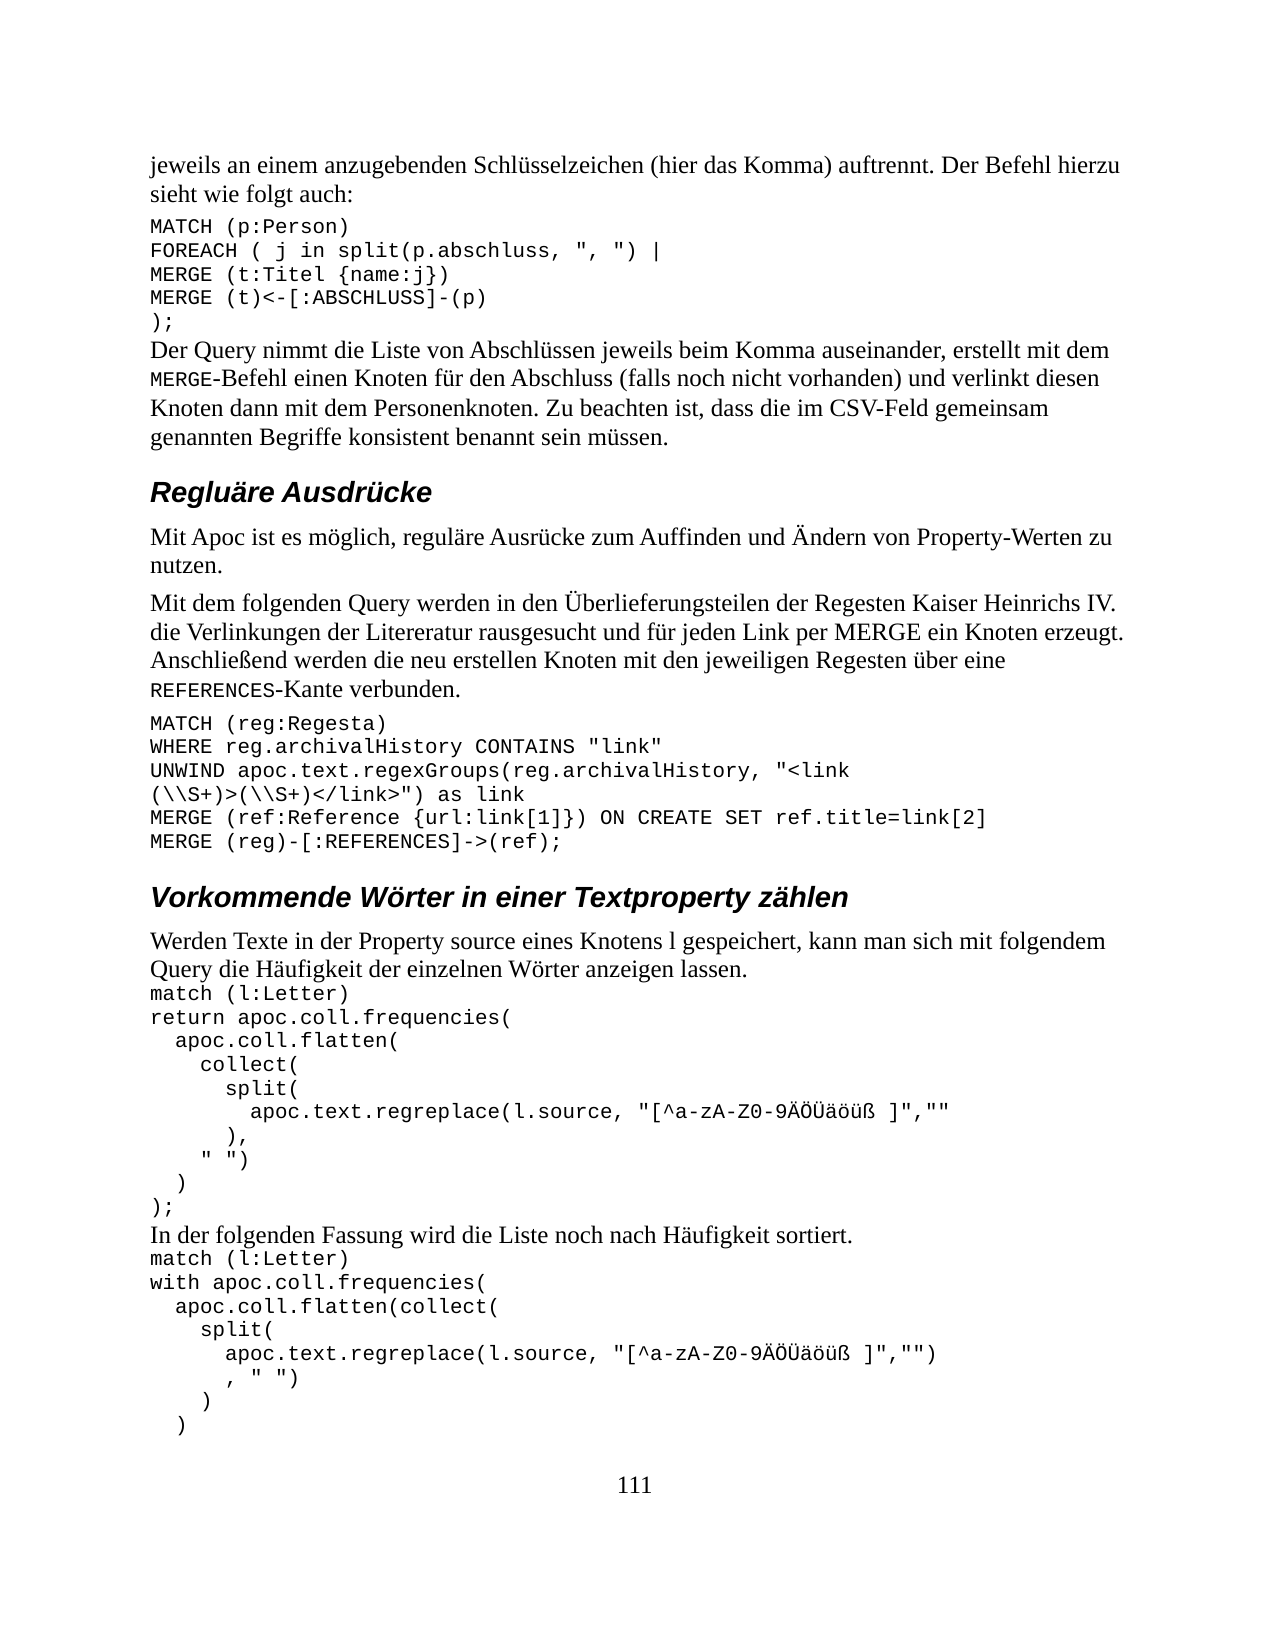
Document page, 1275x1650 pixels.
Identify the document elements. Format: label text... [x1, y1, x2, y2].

text Werden Texte in der Property source eines Knotens l gespeichert, kann man sich mit folgendem Query die Häufigkeit der einzelnen Wörter anzeigen lassen. [150, 926, 1125, 983]
text ) [150, 1414, 1125, 1438]
text ), [150, 1125, 1125, 1149]
text MERGE (ref:Reference {url:link[1]}) ON CREATE SET ref.title=link[2] [150, 807, 1125, 831]
text " ") [150, 1149, 1125, 1172]
text UNWIND apoc.text.regexGroups(reg.archivalHistory, "<link (\\S+)>(\\S+)</link>") as link [150, 760, 1125, 807]
text ) [150, 1172, 1125, 1196]
text ); [150, 311, 1125, 335]
text ) [150, 1390, 1125, 1414]
text ); [150, 1196, 1125, 1220]
subtitle Vorkommende Wörter in einer Textproperty zählen [150, 880, 1125, 913]
text Mit Apoc ist es möglich, reguläre Ausrücke zum Auffinden und Ändern von Property-Werten zu nutzen. [150, 522, 1125, 579]
text MERGE (reg)-[:REFERENCES]->(ref); [150, 831, 1125, 855]
text MATCH (reg:Regesta) [150, 713, 1125, 736]
text MERGE (t)<-[:ABSCHLUSS]-(p) [150, 287, 1125, 311]
text collect( [150, 1054, 1125, 1078]
text apoc.coll.flatten( [150, 1031, 1125, 1054]
text match (l:Letter) [150, 983, 1125, 1007]
text with apoc.coll.frequencies( [150, 1272, 1125, 1296]
text MERGE (t:Titel {name:j}) [150, 264, 1125, 287]
text return apoc.coll.frequencies( [150, 1007, 1125, 1031]
text Mit dem folgenden Query werden in den Überlieferungsteilen der Regesten Kaiser Heinrichs IV. die Verlinkungen der Litereratur rausgesucht und für jeden Link per MERGE ein Knoten erzeugt. Anschließend werden die neu erstellen Knoten mit den jeweiligen Regesten über eine REFERENCES-Kante verbunden. [150, 588, 1125, 704]
subtitle Regluäre Ausdrücke [150, 476, 1125, 509]
text split( [150, 1319, 1125, 1343]
text jeweils an einem anzugebenden Schlüsselzeichen (hier das Komma) auftrennt. Der Befehl hierzu sieht wie folgt auch: [150, 150, 1125, 207]
text apoc.text.regreplace(l.source, "[^a-zA-Z0-9ÄÖÜäöüß ]","" [150, 1101, 1125, 1125]
text match (l:Letter) [150, 1248, 1125, 1272]
text , " ") [150, 1367, 1125, 1390]
text Der Query nimmt die Liste von Abschlüssen jeweils beim Komma auseinander, erstellt mit dem MERGE-Befehl einen Knoten für den Abschluss (falls noch nicht vorhanden) und verlinkt diesen Knoten dann mit dem Personenknoten. Zu beachten ist, dass die im CSV-Feld gemeinsam genannten Begriffe konsistent benannt sein müssen. [150, 335, 1125, 451]
text split( [150, 1078, 1125, 1101]
text FOREACH ( j in split(p.abschluss, ", ") | [150, 240, 1125, 264]
text In der folgenden Fassung wird die Liste noch nach Häufigkeit sortiert. [150, 1220, 1125, 1248]
text apoc.coll.flatten(collect( [150, 1296, 1125, 1319]
text apoc.text.regreplace(l.source, "[^a-zA-Z0-9ÄÖÜäöüß ]","") [150, 1343, 1125, 1367]
text WHERE reg.archivalHistory CONTAINS "link" [150, 736, 1125, 760]
text MATCH (p:Person) [150, 216, 1125, 240]
